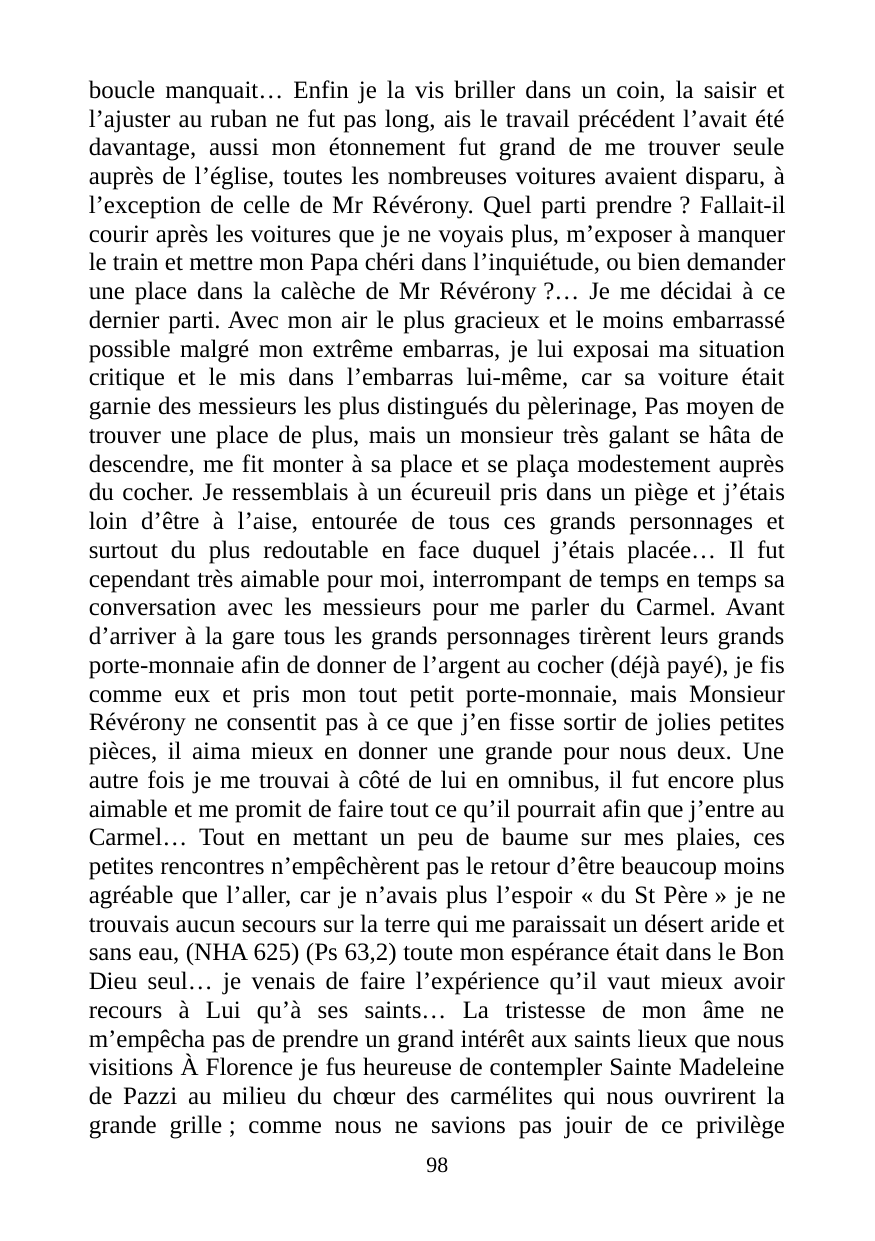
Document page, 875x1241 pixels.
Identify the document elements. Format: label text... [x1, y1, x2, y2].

text boucle manquait… Enfin je la vis briller dans un coin, la saisir et l’ajuster au ruban ne fut pas long, ais le travail précédent l’avait été davantage, aussi mon étonnement fut grand de me trouver seule auprès de l’église, toutes les nombreuses voitures avaient disparu, à l’exception de celle de Mr Révérony. Quel parti prendre ? Fallait-il courir après les voitures que je ne voyais plus, m’exposer à manquer le train et mettre mon Papa chéri dans l’inquiétude, ou bien demander une place dans la calèche de Mr Révérony ?… Je me décidai à ce dernier parti. Avec mon air le plus gracieux et le moins embarrassé possible malgré mon extrême embarras, je lui exposai ma situation critique et le mis dans l’embarras lui-même, car sa voiture était garnie des messieurs les plus distingués du pèlerinage, Pas moyen de trouver une place de plus, mais un monsieur très galant se hâta de descendre, me fit monter à sa place et se plaça modestement auprès du cocher. Je ressemblais à un écureuil pris dans un piège et j’étais loin d’être à l’aise, entourée de tous ces grands personnages et surtout du plus redoutable en face duquel j’étais placée… Il fut cependant très aimable pour moi, interrompant de temps en temps sa conversation avec les messieurs pour me parler du Carmel. Avant d’arriver à la gare tous les grands personnages tirèrent leurs grands porte-monnaie afin de donner de l’argent au cocher (déjà payé), je fis comme eux et pris mon tout petit porte-monnaie, mais Monsieur Révérony ne consentit pas à ce que j’en fisse sortir de jolies petites pièces, il aima mieux en donner une grande pour nous deux. Une autre fois je me trouvai à côté de lui en omnibus, il fut encore plus aimable et me promit de faire tout ce qu’il pourrait afin que j’entre au Carmel… Tout en mettant un peu de baume sur mes plaies, ces petites rencontres n’empêchèrent pas le retour d’être beaucoup moins agréable que l’aller, car je n’avais plus l’espoir « du St Père » je ne trouvais aucun secours sur la terre qui me paraissait un désert aride et sans eau, (NHA 625) (Ps 63,2) toute mon espérance était dans le Bon Dieu seul… je venais de faire l’expérience qu’il vaut mieux avoir recours à Lui qu’à ses saints… La tristesse de mon âme ne m’empêcha pas de prendre un grand intérêt aux saints lieux que nous visitions À Florence je fus heureuse de contempler Sainte Madeleine de Pazzi au milieu du chœur des carmélites qui nous ouvrirent la grande grille ; comme nous ne savions pas jouir de ce privilège [88, 75, 786, 1139]
